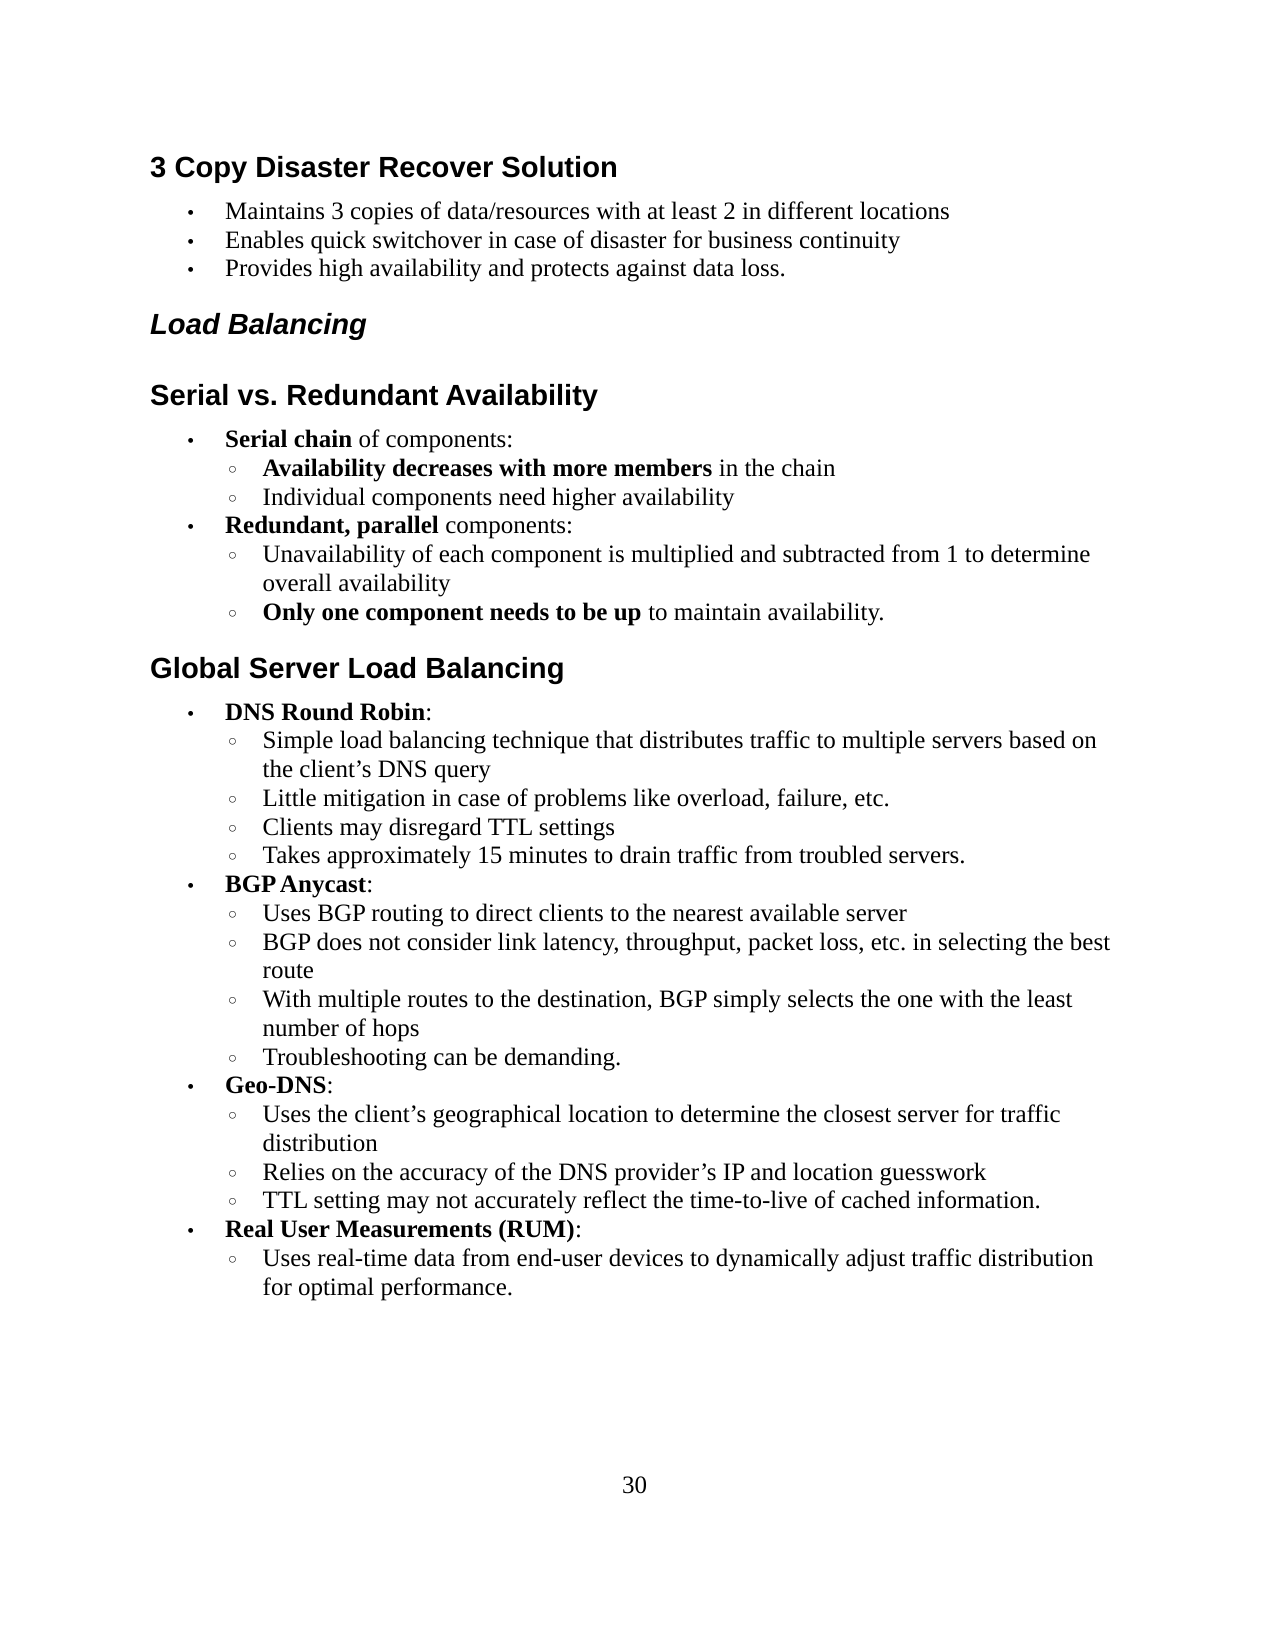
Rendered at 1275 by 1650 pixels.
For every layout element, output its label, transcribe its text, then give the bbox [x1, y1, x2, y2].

list Troubleshooting can be demanding. [225, 1042, 1125, 1070]
list TTL setting may not accurately reflect the time-to-live of cached information. [225, 1185, 1125, 1214]
list Uses BGP routing to direct clients to the nearest available server [225, 898, 1125, 927]
subtitle 3 Copy Disaster Recover Solution [150, 150, 1125, 183]
list Uses the client’s geographical location to determine the closest server for traffic distribution [225, 1099, 1125, 1157]
list Uses real-time data from end-user devices to dynamically adjust traffic distribution for optimal performance. [225, 1243, 1125, 1300]
list BGP Anycast: [187, 869, 1125, 898]
list Redundant, parallel components: [187, 511, 1125, 539]
list Serial chain of components: [187, 424, 1125, 453]
list Enables quick switchover in case of disaster for business continuity [187, 225, 1125, 253]
list Geo-DNS: [187, 1070, 1125, 1099]
subtitle Global Server Load Balancing [150, 651, 1125, 684]
list Takes approximately 15 minutes to drain traffic from troubled servers. [225, 840, 1125, 869]
list Simple load balancing technique that distributes traffic to multiple servers based on the client’s DNS query [225, 725, 1125, 783]
list Relies on the accuracy of the DNS provider’s IP and location guesswork [225, 1157, 1125, 1185]
list Individual components need higher availability [225, 482, 1125, 511]
list DNS Round Robin: [187, 697, 1125, 725]
list Availability decreases with more members in the chain [225, 453, 1125, 482]
subtitle Serial vs. Redundant Availability [150, 378, 1125, 412]
list With multiple routes to the destination, BGP simply selects the one with the least number of hops [225, 984, 1125, 1042]
list Clients may disregard TTL settings [225, 812, 1125, 840]
list Real User Measurements (RUM): [187, 1214, 1125, 1243]
list Unavailability of each component is multiplied and subtracted from 1 to determine overall availability [225, 539, 1125, 597]
list BGP does not consider link latency, throughput, packet loss, etc. in selecting the best route [225, 927, 1125, 984]
list Maintains 3 copies of data/resources with at least 2 in different locations [187, 196, 1125, 225]
list Provides high availability and protects against data loss. [187, 253, 1125, 282]
subtitle Load Balancing [150, 307, 1125, 341]
list Little mitigation in case of problems like overload, failure, etc. [225, 783, 1125, 812]
list Only one component needs to be up to maintain availability. [225, 597, 1125, 626]
